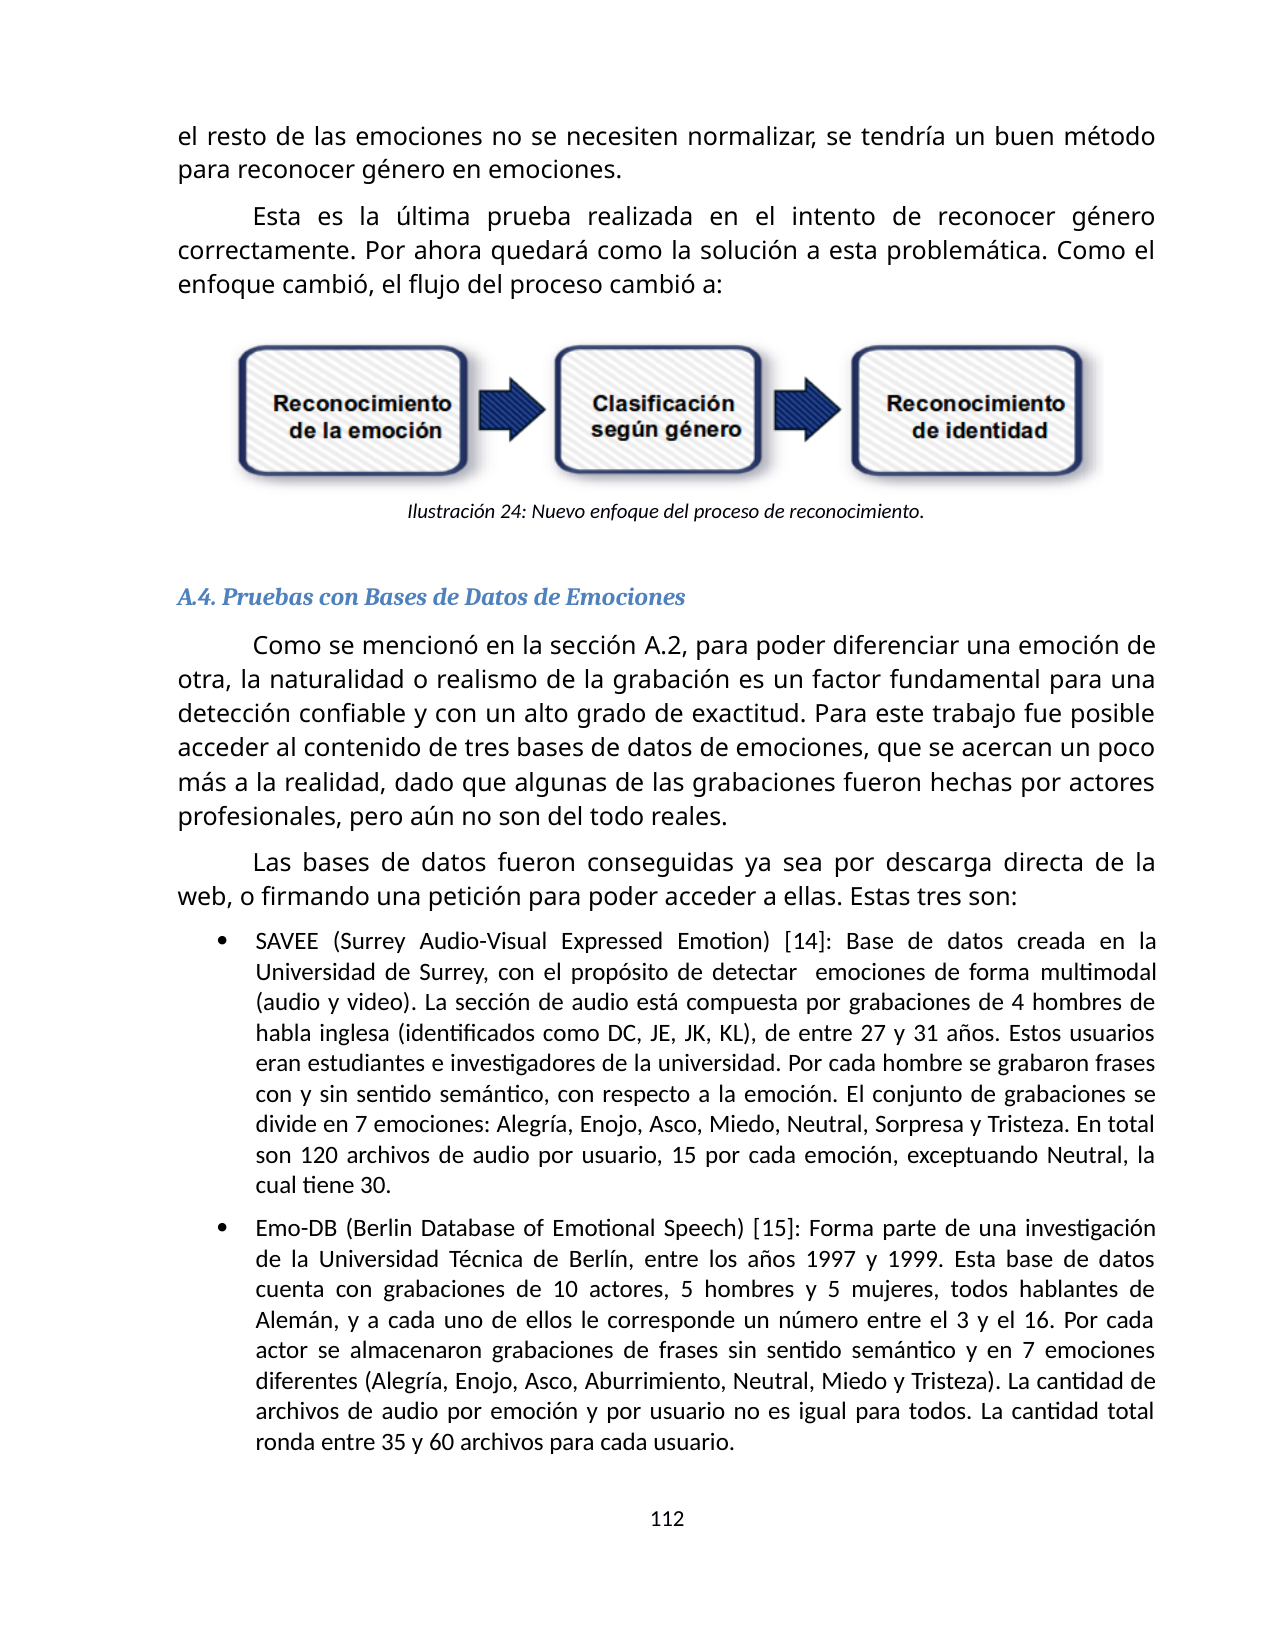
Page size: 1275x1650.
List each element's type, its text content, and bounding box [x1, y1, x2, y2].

text Las bases de datos fueron conseguidas ya sea por descarga directa de la web, o firmando una petición para poder acceder a ellas. Estas tres son: [177, 845, 1157, 913]
list Emo-DB (Berlin Database of Emotional Speech) [15]: Forma parte de una investigación de la Universidad Técnica de Berlín, entre los años 1997 y 1999. Esta base de datos cuenta con grabaciones de 10 actores, 5 hombres y 5 mujeres, todos hablantes de Alemán, y a cada uno de ellos le corresponde un número entre el 3 y el 16. Por cada actor se almacenaron grabaciones de frases sin sentido semántico y en 7 emociones diferentes (Alegría, Enojo, Asco, Aburrimiento, Neutral, Miedo y Tristeza). La cantidad de archivos de audio por emoción y por usuario no es igual para todos. La cantidad total ronda entre 35 y 60 archivos para cada usuario. [218, 1212, 1157, 1456]
text el resto de las emociones no se necesiten normalizar, se tendría un buen método para reconocer género en emociones. [177, 118, 1157, 186]
text Como se mencionó en la sección A.2, para poder diferenciar una emoción de otra, la naturalidad o realismo de la grabación es un factor fundamental para una detección confiable y con un alto grado de exactitud. Para este trabajo fue posible acceder al contenido de tres bases de datos de emociones, que se acercan un poco más a la realidad, dado que algunas de las grabaciones fueron hechas por actores profesionales, pero aún no son del todo reales. [177, 628, 1157, 832]
text Esta es la última prueba realizada en el intento de reconocer género correctamente. Por ahora quedará como la solución a esta problemática. Como el enfoque cambió, el flujo del proceso cambió a: [177, 199, 1157, 301]
subtitle A.4. Pruebas con Bases de Datos de Emociones [177, 582, 1157, 611]
picture [230, 325, 1104, 495]
text Ilustración 24: Nuevo enfoque del proceso de reconocimiento. [217, 495, 1117, 524]
list SAVEE (Surrey Audio-Visual Expressed Emotion) [14]: Base de datos creada en la Universidad de Surrey, con el propósito de detectar emociones de forma multimodal (audio y video). La sección de audio está compuesta por grabaciones de 4 hombres de habla inglesa (identificados como DC, JE, JK, KL), de entre 27 y 31 años. Estos usuarios eran estudiantes e investigadores de la universidad. Por cada hombre se grabaron frases con y sin sentido semántico, con respecto a la emoción. El conjunto de grabaciones se divide en 7 emociones: Alegría, Enojo, Asco, Miedo, Neutral, Sorpresa y Tristeza. En total son 120 archivos de audio por usuario, 15 por cada emoción, exceptuando Neutral, la cual tiene 30. [218, 925, 1157, 1200]
